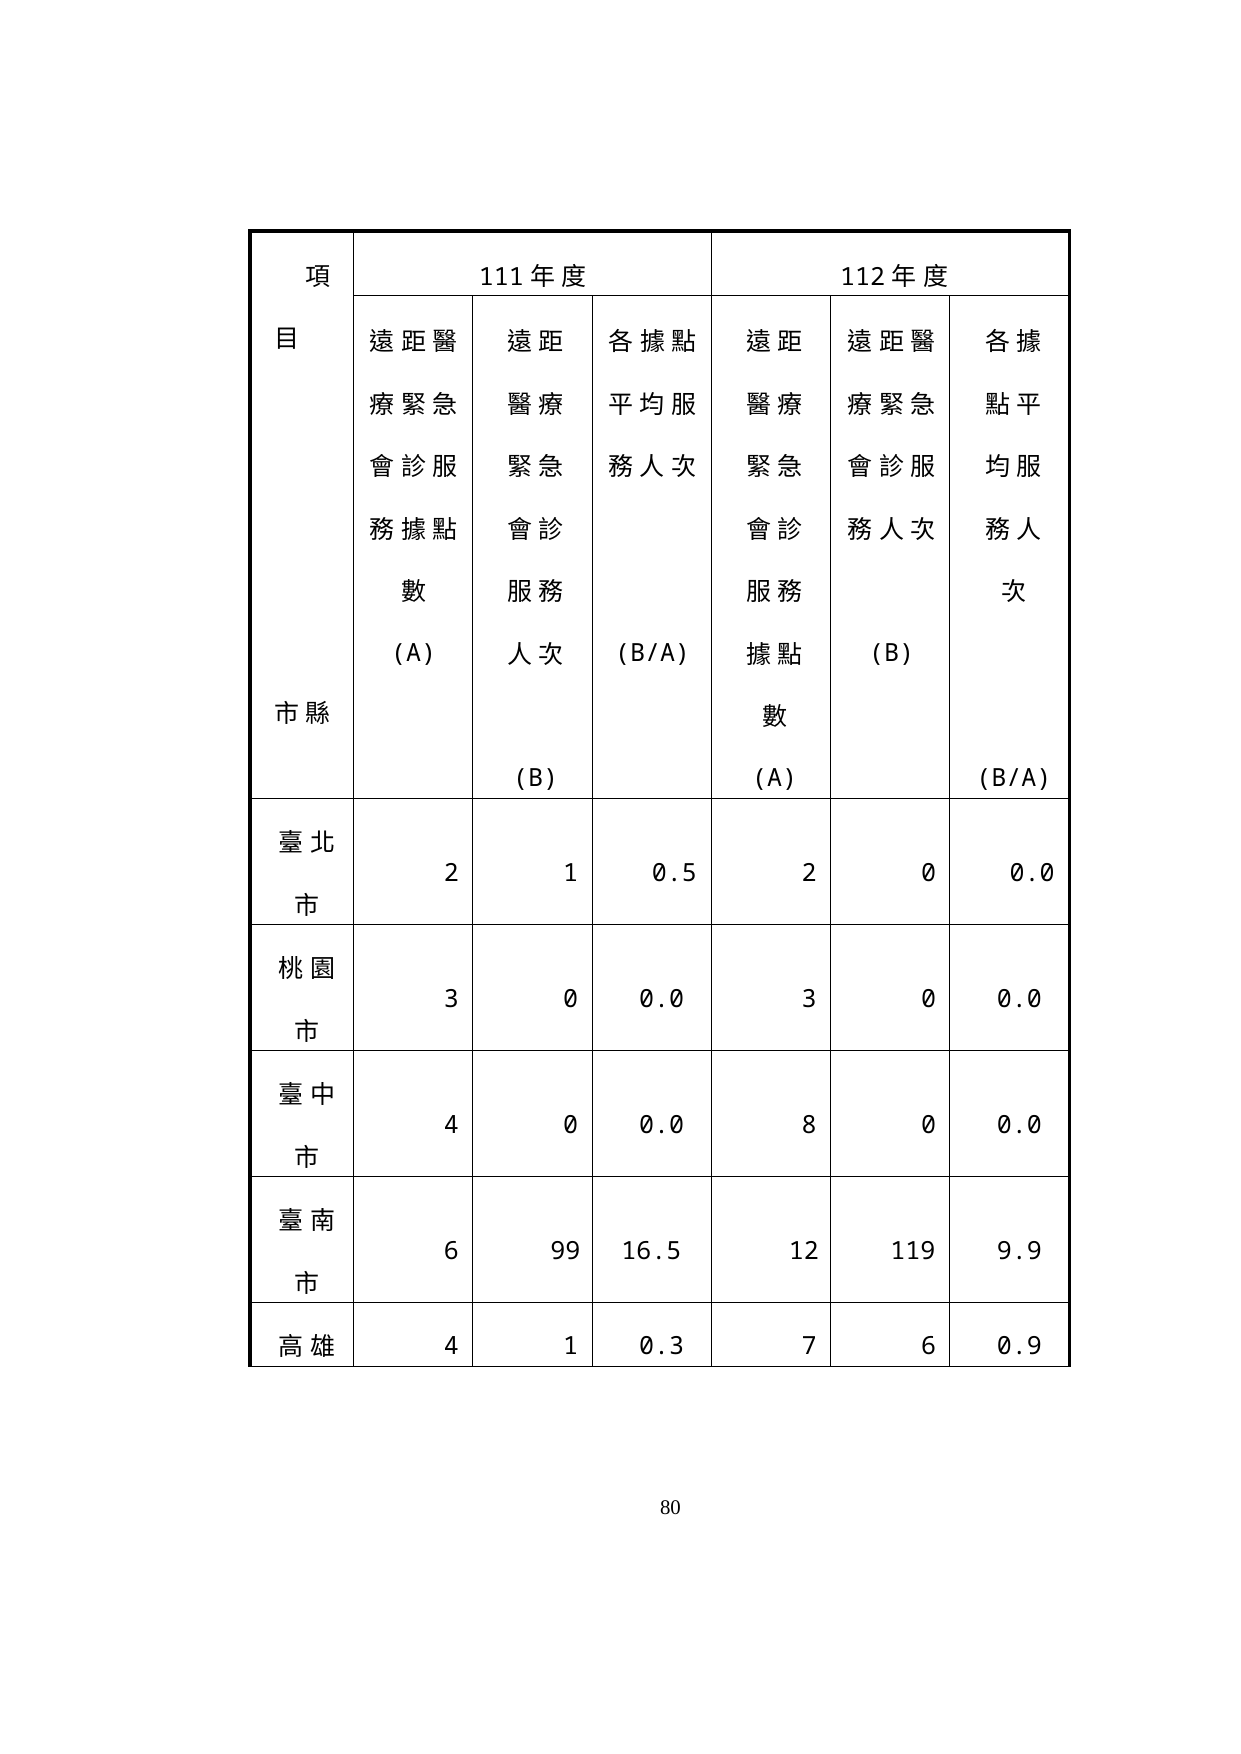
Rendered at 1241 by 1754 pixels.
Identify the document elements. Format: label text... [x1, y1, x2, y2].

table_cell 12 [712, 1177, 830, 1302]
table_cell 0.0 [593, 1051, 711, 1176]
table_cell 0 [831, 799, 949, 924]
table_cell 3 [712, 925, 830, 1050]
table_cell 遠距醫療緊急會診服務據點數 (A) [354, 296, 472, 798]
table_cell 0.0 [950, 925, 1068, 1050]
table_cell 各據點平均服務人次 (B/A) [950, 296, 1068, 798]
table_cell 桃園市 [252, 925, 353, 1050]
table_cell 119 [831, 1177, 949, 1302]
table_cell 4 [354, 1303, 472, 1366]
table_cell 0.0 [593, 925, 711, 1050]
table_cell 0.0 [950, 799, 1068, 924]
table_header 項目 市縣 [252, 233, 353, 798]
table_cell 臺南市 [252, 1177, 353, 1302]
table_cell 1 [473, 1303, 592, 1366]
table_cell 6 [354, 1177, 472, 1302]
table_cell 6 [831, 1303, 949, 1366]
table_cell 2 [354, 799, 472, 924]
table_cell 0.0 [950, 1051, 1068, 1176]
table_cell 臺北市 [252, 799, 353, 924]
table_cell 0 [473, 1051, 592, 1176]
table_cell 0.9 [950, 1303, 1068, 1366]
table_header 111年度 [354, 233, 711, 295]
table_cell 遠距醫療緊急會診服務據點數 (A) [712, 296, 830, 798]
table_cell 9.9 [950, 1177, 1068, 1302]
table_cell 0.3 [593, 1303, 711, 1366]
table_cell 1 [473, 799, 592, 924]
table_cell 3 [354, 925, 472, 1050]
table_cell 0 [831, 925, 949, 1050]
table_header 112年度 [712, 233, 1068, 295]
table_cell 2 [712, 799, 830, 924]
table_cell 0 [831, 1051, 949, 1176]
table_cell 99 [473, 1177, 592, 1302]
table_cell 7 [712, 1303, 830, 1366]
table_cell 臺中市 [252, 1051, 353, 1176]
table_cell 8 [712, 1051, 830, 1176]
table_cell 0.5 [593, 799, 711, 924]
table_cell 4 [354, 1051, 472, 1176]
table_cell 16.5 [593, 1177, 711, 1302]
table_cell 遠距醫療緊急會診服務人次 (B) [473, 296, 592, 798]
table_cell 各據點平均服務人次 (B/A) [593, 296, 711, 798]
table_cell 遠距醫療緊急會診服務人次 (B) [831, 296, 949, 798]
table_cell 高雄 [252, 1303, 353, 1366]
table_cell 0 [473, 925, 592, 1050]
